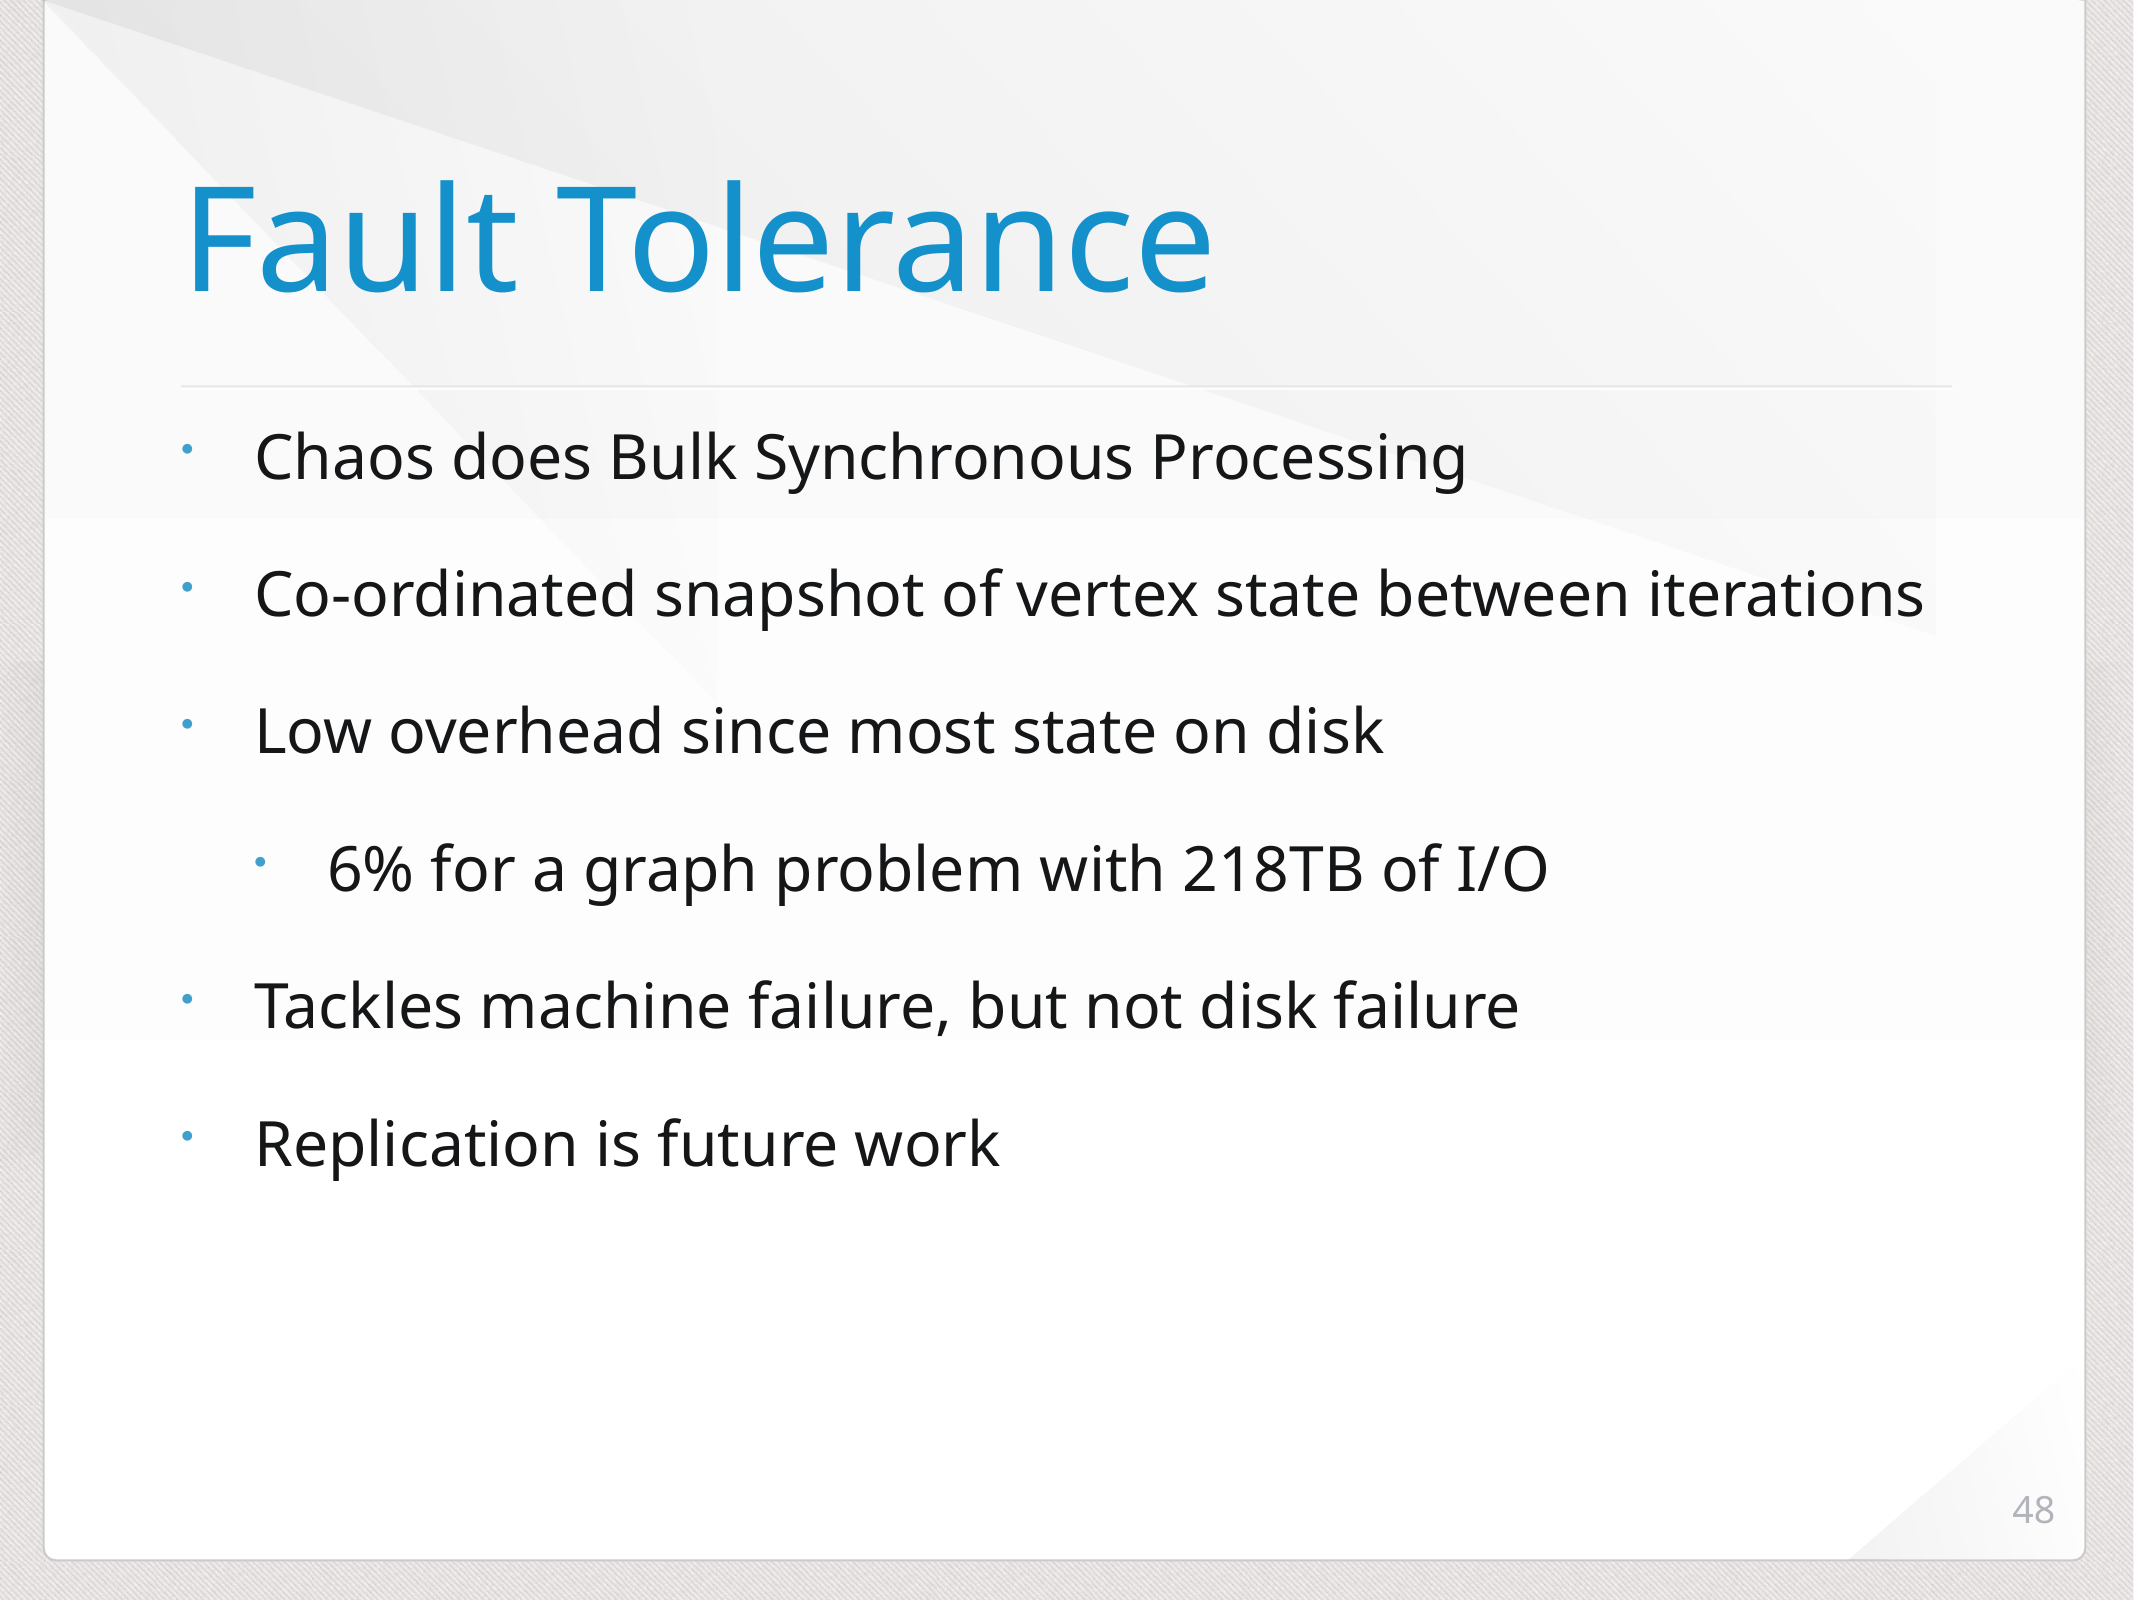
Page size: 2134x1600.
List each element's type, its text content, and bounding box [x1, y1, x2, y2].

title Fault Tolerance [181, 145, 1953, 355]
slide_number [1909, 1476, 2071, 1548]
picture [0, 0, 2134, 1600]
list Chaos does Bulk Synchronous Processing Co-ordinated snapshot of vertex state between iterations Low overhead since most state on disk 6% for a graph problem with 218TB of I/O Tackles machine failure, but not disk failure Replication is future work [181, 416, 1953, 1375]
